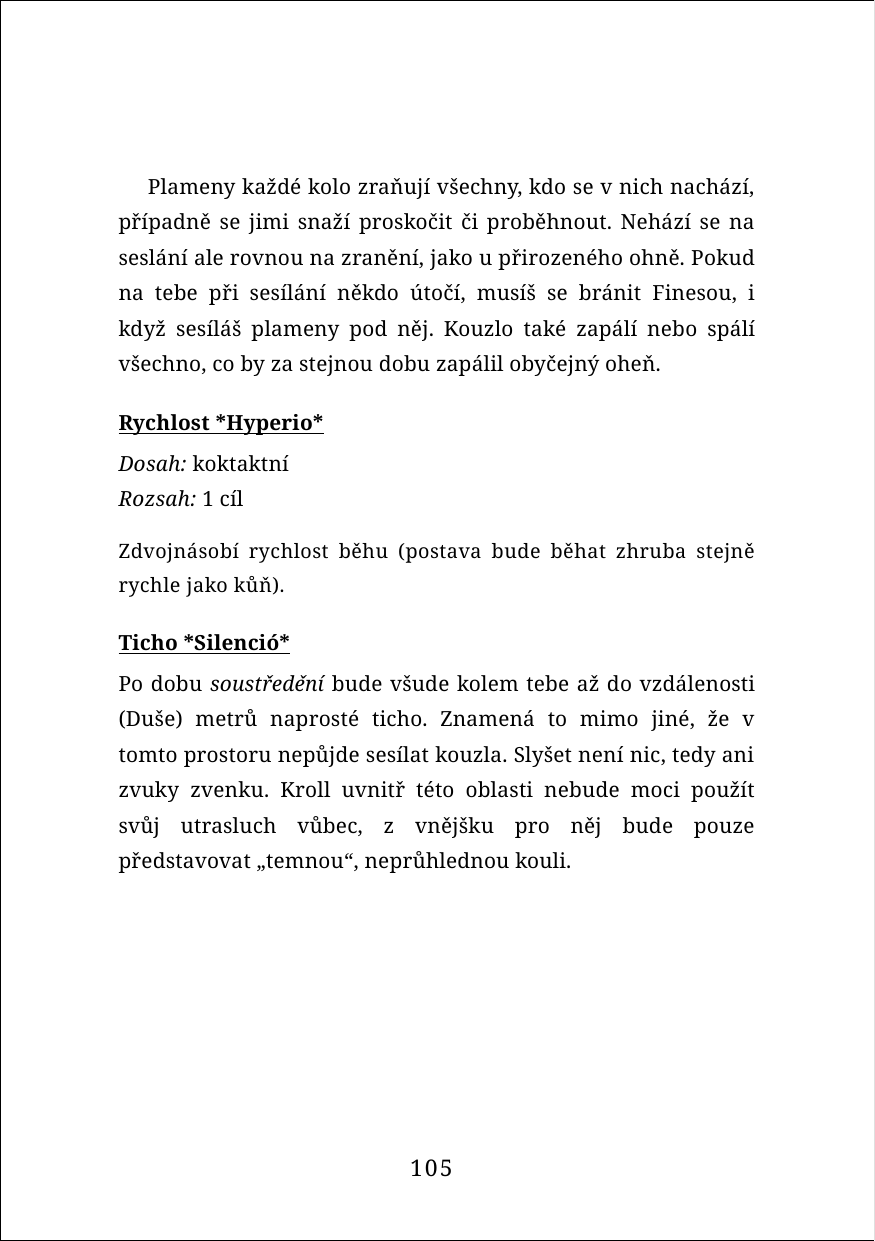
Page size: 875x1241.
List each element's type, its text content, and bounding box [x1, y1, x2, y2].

text Dosah: koktaktní Rozsah: 1 cíl [118, 449, 756, 513]
text Plameny každé kolo zraňují všechny, kdo se v nich nachází, případně se jimi snaží proskočit či proběhnout. Nehází se na seslání ale rovnou na zranění, jako u přirozeného ohně. Pokud na tebe při sesílání někdo útočí, musíš se bránit Finesou, i když sesíláš plameny pod něj. Kouzlo také zapálí nebo spálí všechno, co by za stejnou dobu zapálil obyčejný oheň. [118, 172, 756, 378]
subtitle Rychlost *Hyperio* [118, 408, 756, 437]
subtitle Ticho *Silenció* [118, 628, 756, 657]
text Zdvojnásobí rychlost běhu (postava bude běhat zhruba stejně rychle jako kůň). [118, 537, 756, 598]
text Po dobu soustředění bude všude kolem tebe až do vzdálenosti (Duše) metrů naprosté ticho. Znamená to mimo jiné, že v tomto prostoru nepůjde sesílat kouzla. Slyšet není nic, tedy ani zvuky zvenku. Kroll uvnitř této oblasti nebude moci použít svůj utrasluch vůbec, z vnějšku pro něj bude pouze představovat „temnou“, neprůhlednou kouli. [118, 669, 756, 875]
